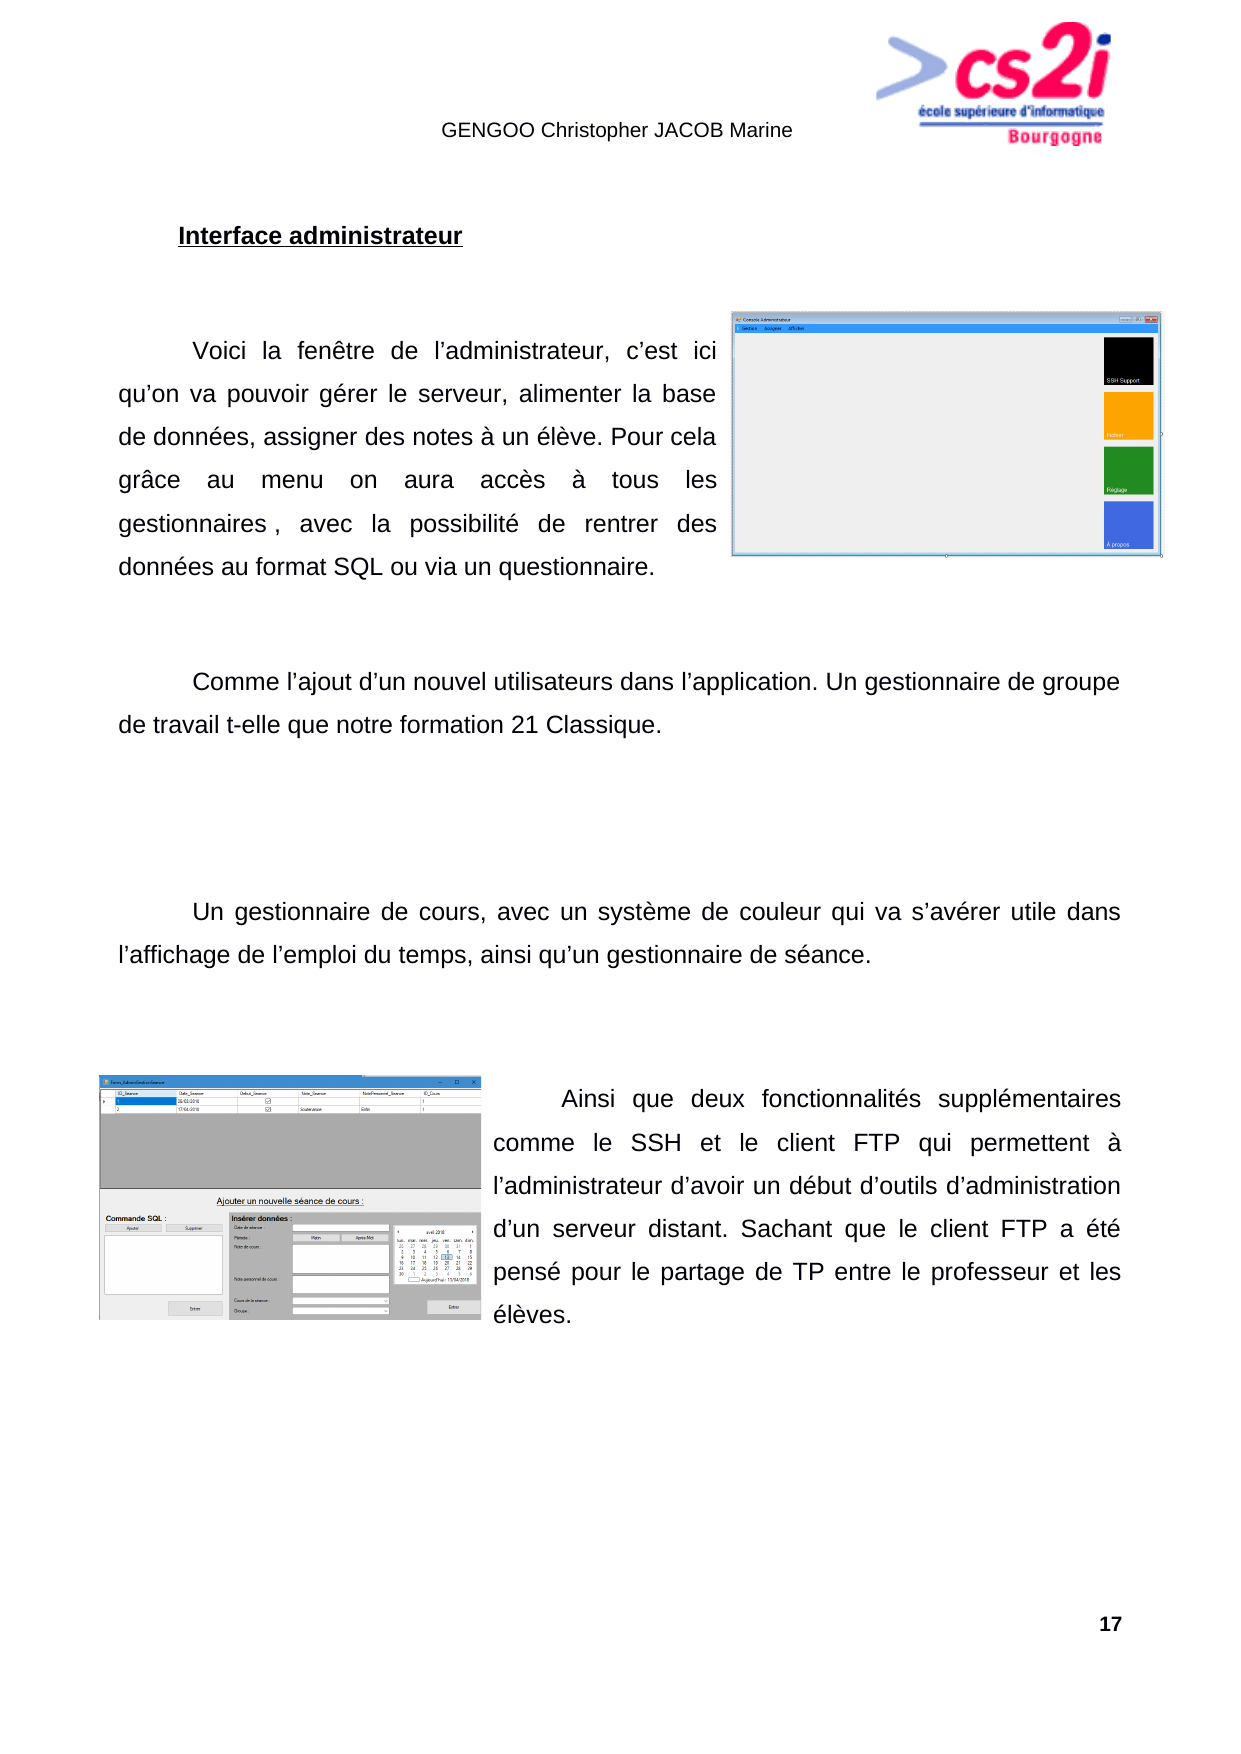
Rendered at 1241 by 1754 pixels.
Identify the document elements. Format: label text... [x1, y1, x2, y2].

picture [729, 311, 1165, 558]
picture [99, 1075, 482, 1320]
text Comme l’ajout d’un nouvel utilisateurs dans l’application. Un gestionnaire de groupe de travail t-elle que notre formation 21 Classique. [118, 667, 1122, 739]
text Voici la fenêtre de l’administrateur, c’est ici qu’on va pouvoir gérer le serveur, alimenter la base de données, assigner des notes à un élève. Pour cela grâce au menu on aura accès à tous les gestionnaires , avec la possibilité de rentrer des données au format SQL ou via un questionnaire. [118, 336, 1122, 580]
picture [876, 22, 1111, 146]
text Un gestionnaire de cours, avec un système de couleur qui va s’avérer utile dans l’affichage de l’emploi du temps, ainsi qu’un gestionnaire de séance. [118, 897, 1122, 969]
text Ainsi que deux fonctionnalités supplémentaires comme le SSH et le client FTP qui permettent à l’administrateur d’avoir un début d’outils d’administration d’un serveur distant. Sachant que le client FTP a été pensé pour le partage de TP entre le professeur et les élèves. [118, 1084, 1122, 1329]
list Interface administrateur [118, 221, 1122, 249]
